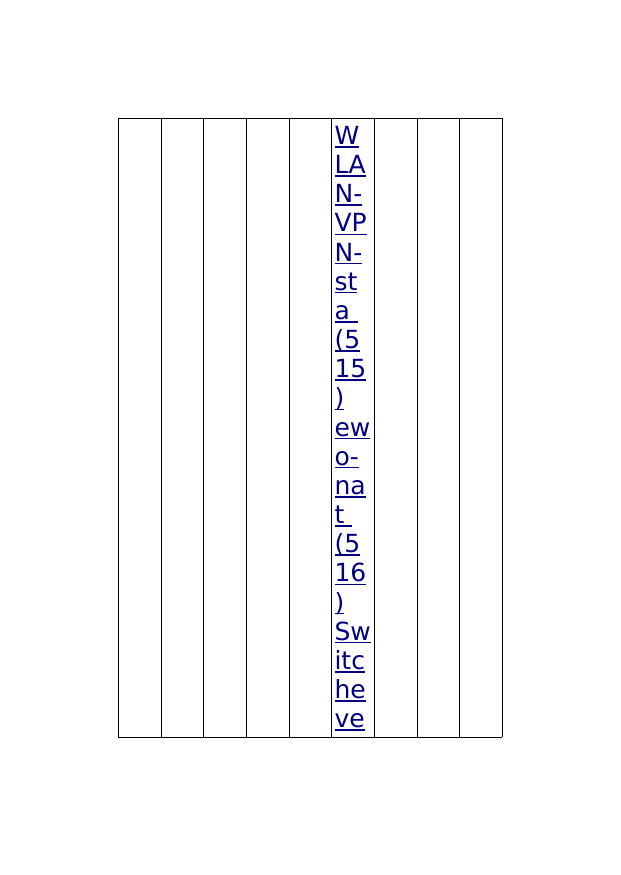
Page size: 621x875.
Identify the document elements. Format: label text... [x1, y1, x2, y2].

table_cell [204, 119, 246, 737]
table_cell [418, 119, 459, 737]
table_cell [460, 119, 502, 737]
table_cell WLAN-VPN-sta (515) ewo-nat (516) Switcheve [332, 119, 374, 737]
table_cell [119, 119, 161, 737]
table_cell [162, 119, 203, 737]
table_cell [375, 119, 417, 737]
table_cell [290, 119, 331, 737]
table_cell [247, 119, 289, 737]
